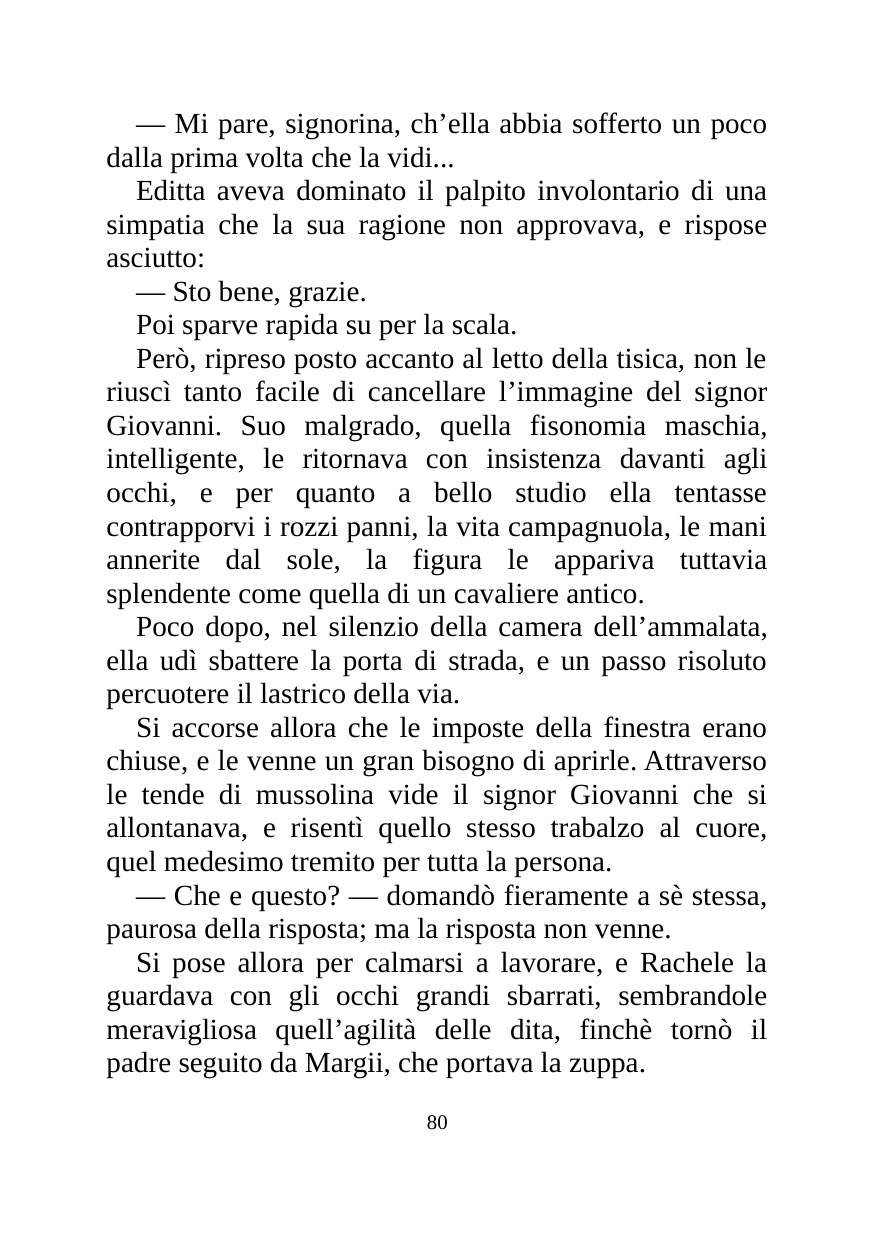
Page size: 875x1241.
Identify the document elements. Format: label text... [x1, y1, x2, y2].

text Però, ripreso posto accanto al letto della tisica, non le riuscì tanto facile di cancellare l’immagine del signor Giovanni. Suo malgrado, quella fisonomia maschia, intelligente, le ritornava con insistenza davanti agli occhi, e per quanto a bello studio ella tentasse contrapporvi i rozzi panni, la vita campagnuola, le mani annerite dal sole, la figura le appariva tuttavia splendente come quella di un cavaliere antico. [106, 341, 768, 609]
text — Sto bene, grazie. [106, 274, 768, 307]
text Poco dopo, nel silenzio della camera dell’ammalata, ella udì sbattere la porta di strada, e un passo risoluto percuotere il lastrico della via. [106, 609, 768, 710]
text — Che e questo? — domandò fieramente a sè stessa, paurosa della risposta; ma la risposta non venne. [106, 878, 768, 945]
text — Mi pare, signorina, ch’ella abbia sofferto un poco dalla prima volta che la vidi... [106, 106, 768, 173]
text Si pose allora per calmarsi a lavorare, e Rachele la guardava con gli occhi grandi sbarrati, sembrandole meravigliosa quell’agilità delle dita, finchè tornò il padre seguito da Margii, che portava la zuppa. [106, 945, 768, 1079]
text Editta aveva dominato il palpito involontario di una simpatia che la sua ragione non approvava, e rispose asciutto: [106, 173, 768, 274]
text Poi sparve rapida su per la scala. [106, 307, 768, 341]
text Si accorse allora che le imposte della finestra erano chiuse, e le venne un gran bisogno di aprirle. Attraverso le tende di mussolina vide il signor Giovanni che si allontanava, e risentì quello stesso trabalzo al cuore, quel medesimo tremito per tutta la persona. [106, 710, 768, 878]
